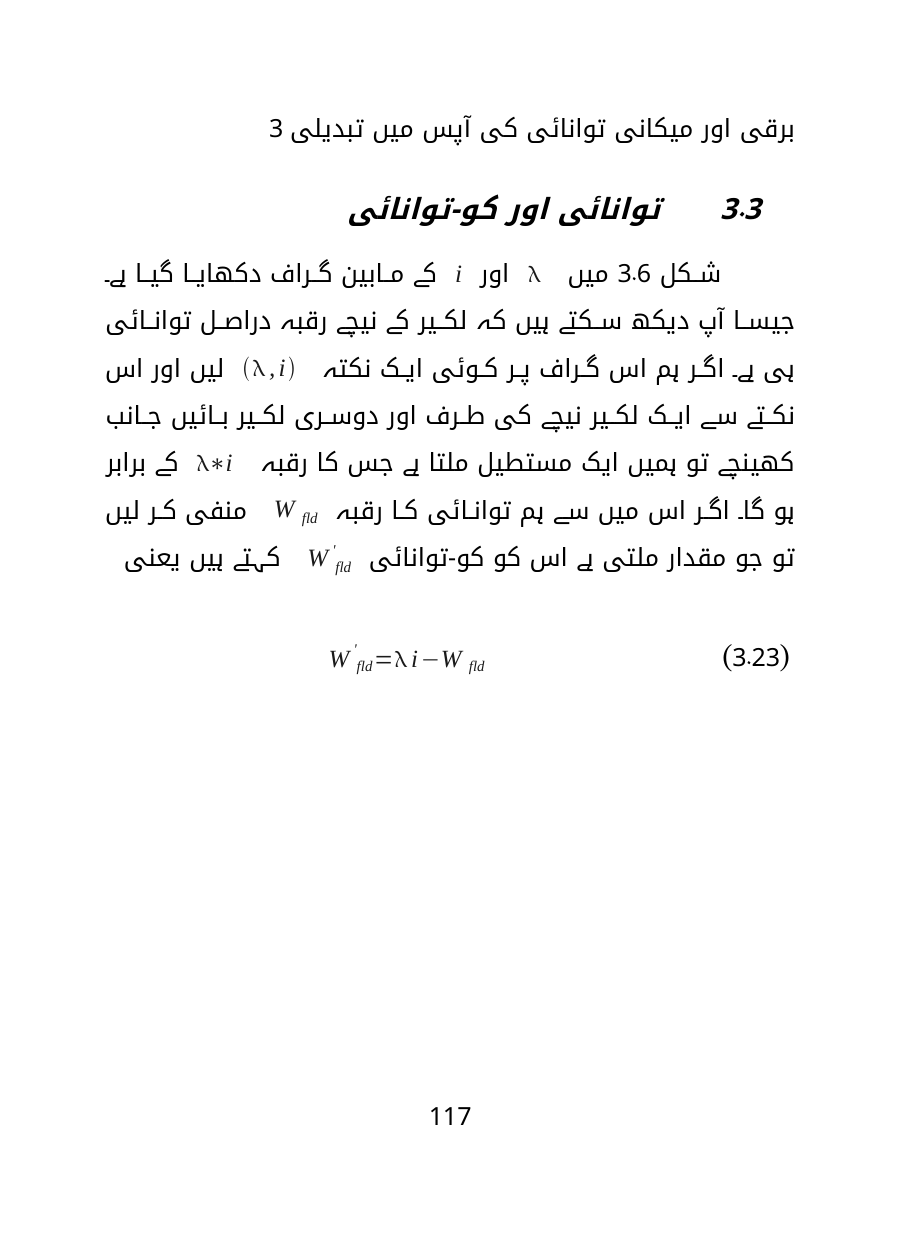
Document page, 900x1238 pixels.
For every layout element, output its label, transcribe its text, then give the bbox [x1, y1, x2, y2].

text شکل 3.6 میں اورکے مابین گراف دکھایا گیا ہے۔ جیسا آپ دیکھ سکتے ہیں کہ لکیر کے نیچے رقبہ دراصل توانائی ہی ہے۔ اگر ہم اس گراف پر کوئی ایک نکتہ لیں اور اس نکتے سے ایک لکیر نیچے کی طرف اور دوسری لکیر بائیں جانب کھینچے تو ہمیں ایک مستطیل ملتا ہے جس کا رقبہ کے برابر ہو گا۔ اگر اس میں سے ہم توانائی کا رقبہ منفی کر لیں تو جو مقدار ملتی ہے اس کو کو-توانائی کہتے ہیں یعنی [105, 250, 795, 582]
table_header (3.23) [699, 629, 795, 700]
table_header [105, 629, 699, 700]
subtitle توانائی اور کو-توانائی [105, 182, 720, 238]
